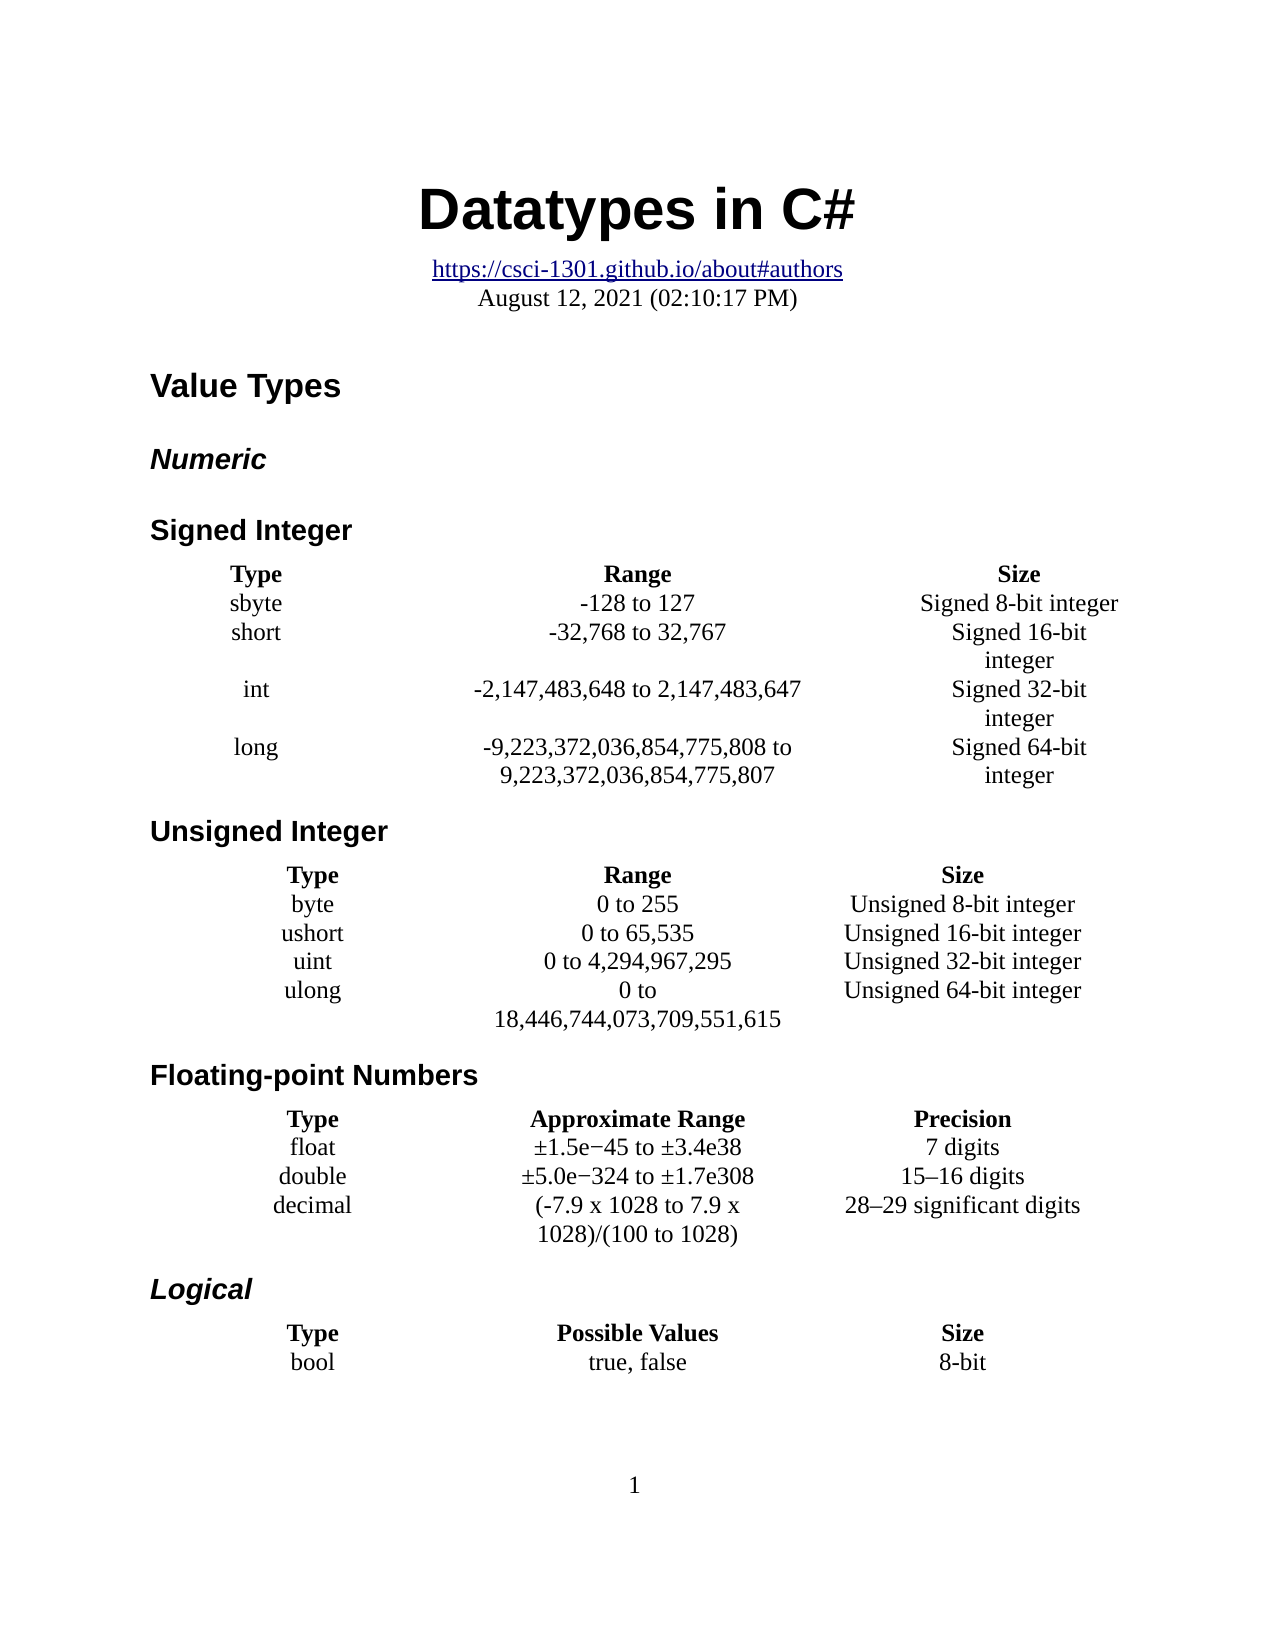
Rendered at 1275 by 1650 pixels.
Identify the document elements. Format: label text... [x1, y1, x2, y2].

table_cell true, false [475, 1347, 800, 1376]
table_header Type [150, 1104, 475, 1132]
table_cell 0 to 18,446,744,073,709,551,615 [475, 975, 800, 1033]
table_header Type [150, 860, 475, 889]
table_cell Signed 32-bit integer [913, 674, 1125, 732]
title Datatypes in C# [150, 175, 1125, 242]
subtitle Floating-point Numbers [150, 1058, 1125, 1091]
table_cell uint [150, 946, 475, 975]
table_cell -128 to 127 [362, 588, 913, 617]
subtitle Value Types [150, 366, 1125, 404]
table_cell 0 to 4,294,967,295 [475, 946, 800, 975]
table_cell 28–29 significant digits [800, 1190, 1125, 1247]
table_cell 15–16 digits [800, 1161, 1125, 1190]
table_cell Unsigned 64-bit integer [800, 975, 1125, 1033]
table_cell -2,147,483,648 to 2,147,483,647 [362, 674, 913, 732]
table_cell ulong [150, 975, 475, 1033]
table_header Type [150, 559, 362, 588]
table_cell short [150, 617, 362, 674]
table_cell (-7.9 x 1028 to 7.9 x 1028)/(100 to 1028) [475, 1190, 800, 1247]
table_cell -32,768 to 32,767 [362, 617, 913, 674]
table_header Approximate Range [475, 1104, 800, 1132]
table_cell Signed 8-bit integer [913, 588, 1125, 617]
table_cell Unsigned 32-bit integer [800, 946, 1125, 975]
table_cell byte [150, 889, 475, 918]
table_cell Unsigned 16-bit integer [800, 918, 1125, 946]
table_cell Signed 16-bit integer [913, 617, 1125, 674]
table_cell int [150, 674, 362, 732]
table_header Size [913, 559, 1125, 588]
table_header Size [800, 1319, 1125, 1347]
table_cell -9,223,372,036,854,775,808 to 9,223,372,036,854,775,807 [362, 732, 913, 789]
subtitle Signed Integer [150, 513, 1125, 547]
table_cell 7 digits [800, 1133, 1125, 1161]
text August 12, 2021 (02:10:17 PM) [150, 283, 1125, 312]
table_cell sbyte [150, 588, 362, 617]
table_cell Signed 64-bit integer [913, 732, 1125, 789]
table_cell ±5.0e−324 to ±1.7e308 [475, 1161, 800, 1190]
table_cell 8-bit [800, 1347, 1125, 1376]
table_cell Unsigned 8-bit integer [800, 889, 1125, 918]
table_cell ushort [150, 918, 475, 946]
subtitle Logical [150, 1272, 1125, 1306]
table_cell double [150, 1161, 475, 1190]
subtitle Unsigned Integer [150, 814, 1125, 848]
table_header Possible Values [475, 1319, 800, 1347]
table_cell ±1.5e−45 to ±3.4e38 [475, 1133, 800, 1161]
table_header Precision [800, 1104, 1125, 1132]
table_cell 0 to 255 [475, 889, 800, 918]
text https://csci-1301.github.io/about#authors [150, 254, 1125, 283]
table_cell long [150, 732, 362, 789]
table_cell bool [150, 1347, 475, 1376]
table_cell float [150, 1133, 475, 1161]
table_header Range [475, 860, 800, 889]
table_header Type [150, 1319, 475, 1347]
subtitle Numeric [150, 442, 1125, 476]
table_cell decimal [150, 1190, 475, 1247]
table_header Range [362, 559, 913, 588]
table_header Size [800, 860, 1125, 889]
table_cell 0 to 65,535 [475, 918, 800, 946]
